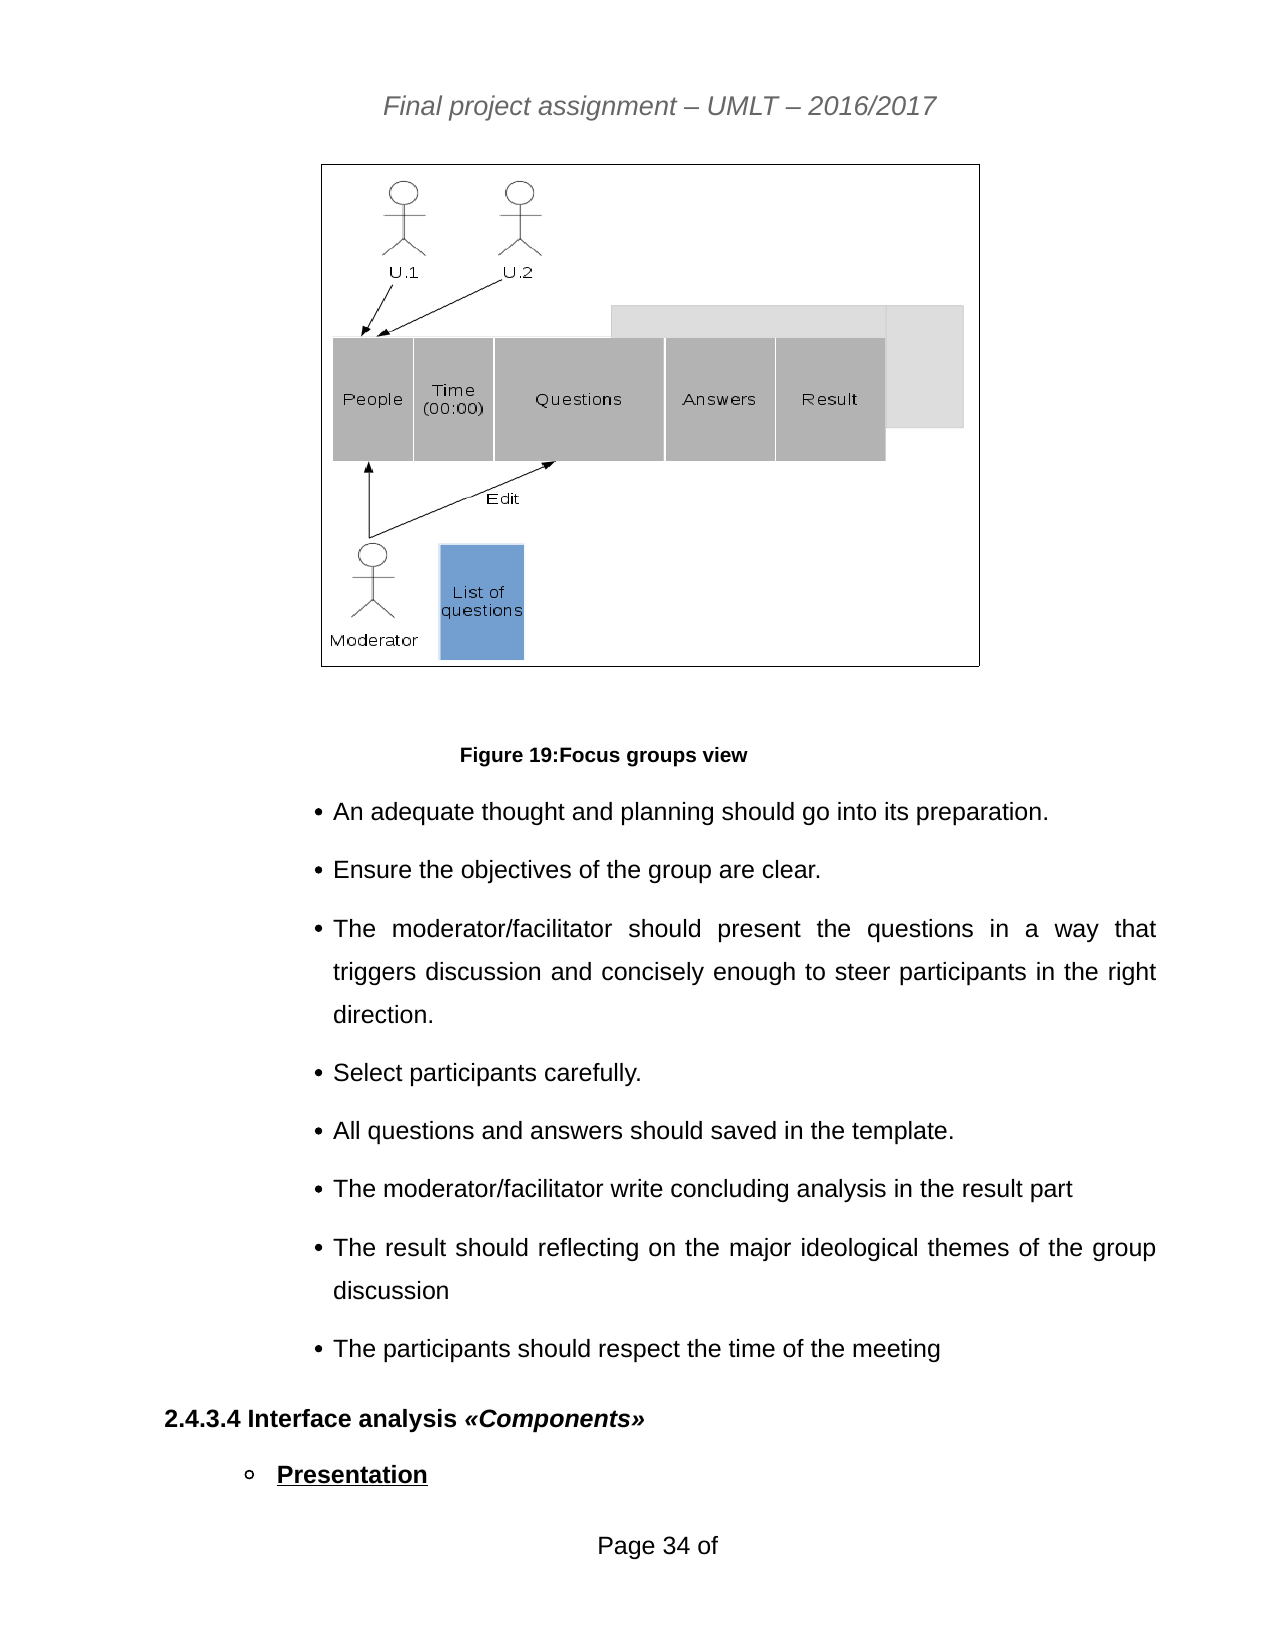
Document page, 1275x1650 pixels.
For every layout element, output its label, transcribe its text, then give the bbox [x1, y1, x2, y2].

list An adequate thought and planning should go into its preparation. [314, 797, 1158, 826]
list The result should reflecting on the major ideological themes of the group discussion [314, 1233, 1158, 1305]
picture [324, 166, 976, 664]
list The moderator/facilitator write concluding analysis in the result part [314, 1174, 1158, 1203]
list The moderator/facilitator should present the questions in a way that triggers discussion and concisely enough to steer participants in the right direction. [314, 913, 1158, 1029]
list Ensure the objectives of the group are clear. [314, 855, 1158, 884]
list All questions and answers should saved in the template. [314, 1116, 1158, 1145]
subtitle 2.4.3.4 Interface analysis «Components» [164, 1404, 1158, 1433]
text Figure 19:Focus groups view [164, 739, 1158, 768]
list The participants should respect the time of the meeting [314, 1334, 1158, 1363]
list Presentation [239, 1460, 1158, 1489]
list Select participants carefully. [314, 1058, 1158, 1087]
